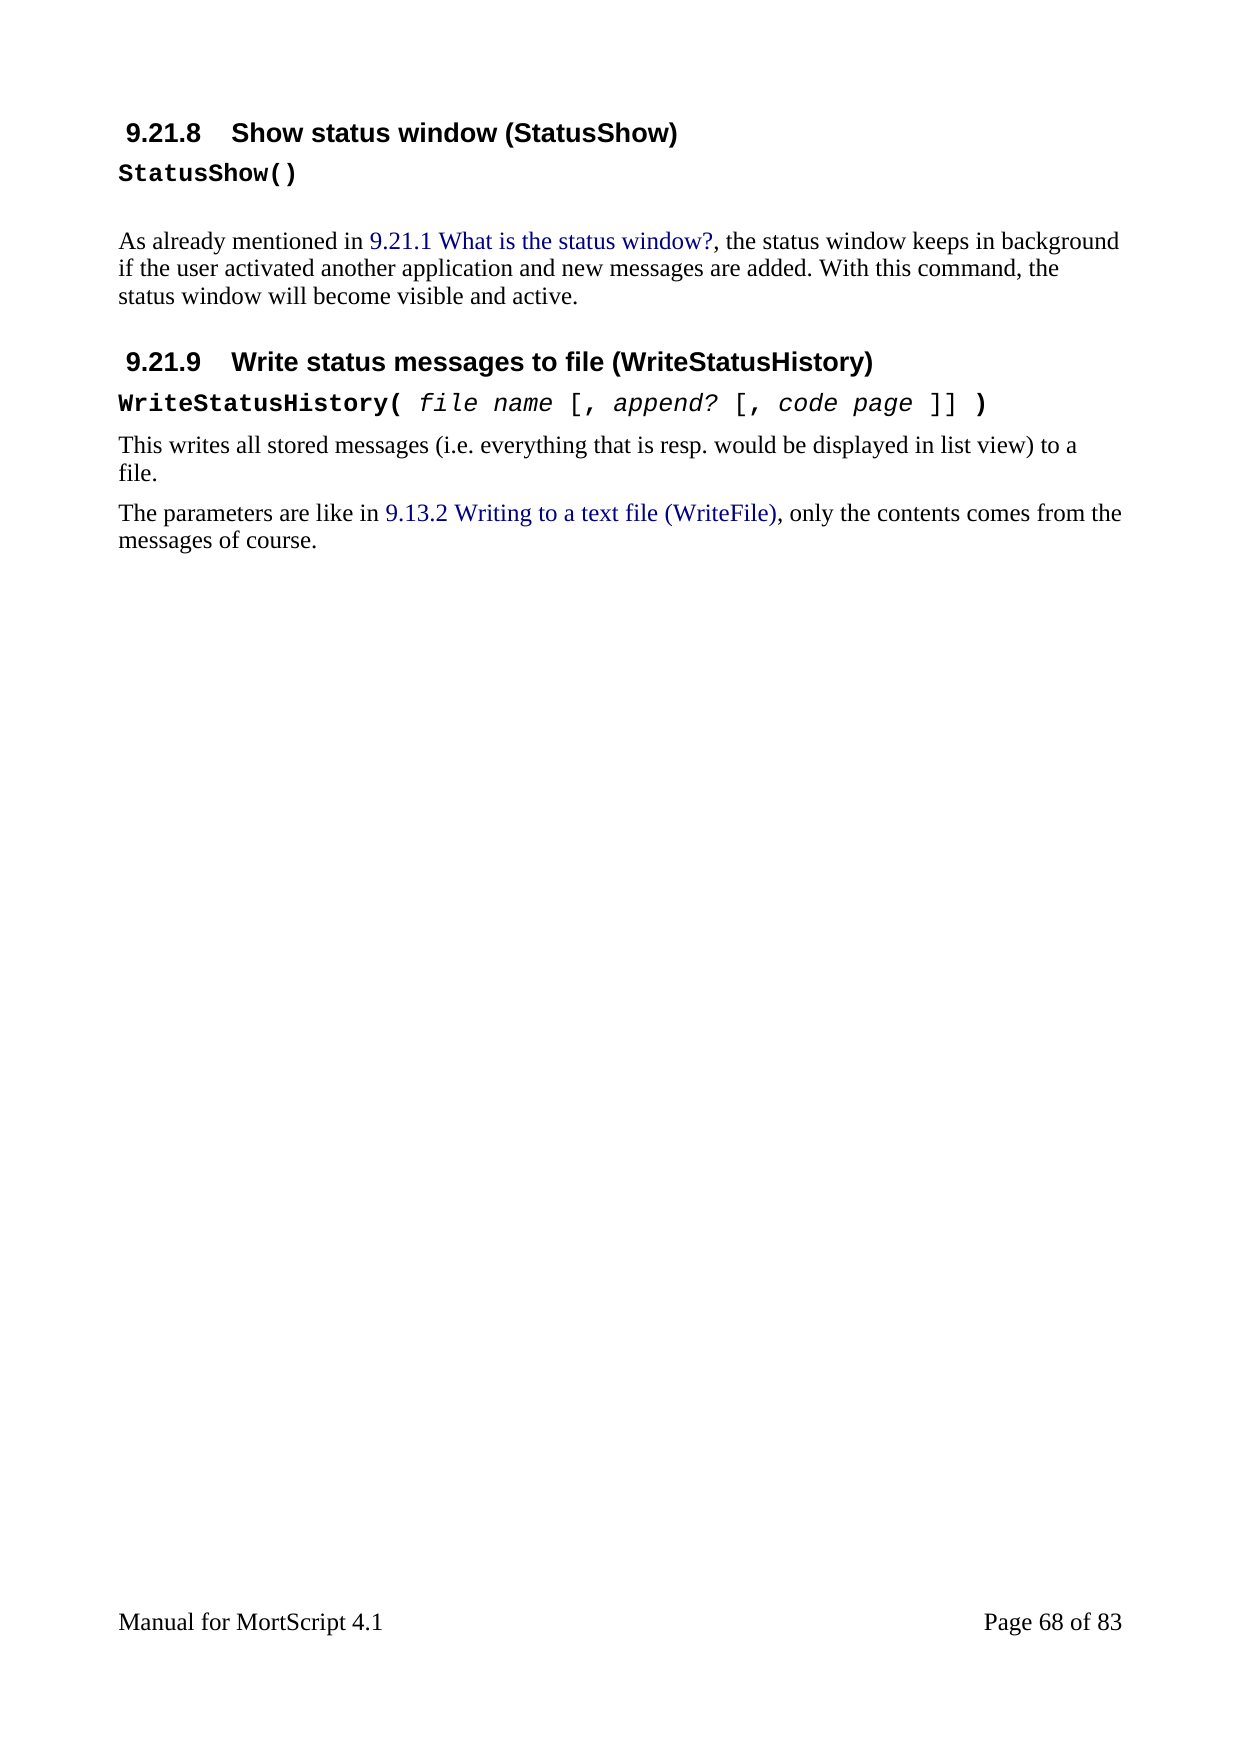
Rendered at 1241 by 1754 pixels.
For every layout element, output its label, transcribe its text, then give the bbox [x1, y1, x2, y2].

text WriteStatusHistory( file name [, append? [, code page ]] ) [118, 390, 1122, 418]
subtitle Show status window (StatusShow) [118, 118, 1122, 148]
text StatusShow() [118, 161, 1122, 189]
text This writes all stored messages (i.e. everything that is resp. would be displayed in list view) to a file. [118, 431, 1122, 486]
subtitle Write status messages to file (WriteStatusHistory) [118, 347, 1122, 378]
text As already mentioned in 9.21.1 What is the status window?, the status window keeps in background if the user activated another application and new messages are added. With this command, the status window will become visible and active. [118, 227, 1122, 310]
text The parameters are like in 9.13.2 Writing to a text file (WriteFile), only the contents comes from the messages of course. [118, 499, 1122, 554]
